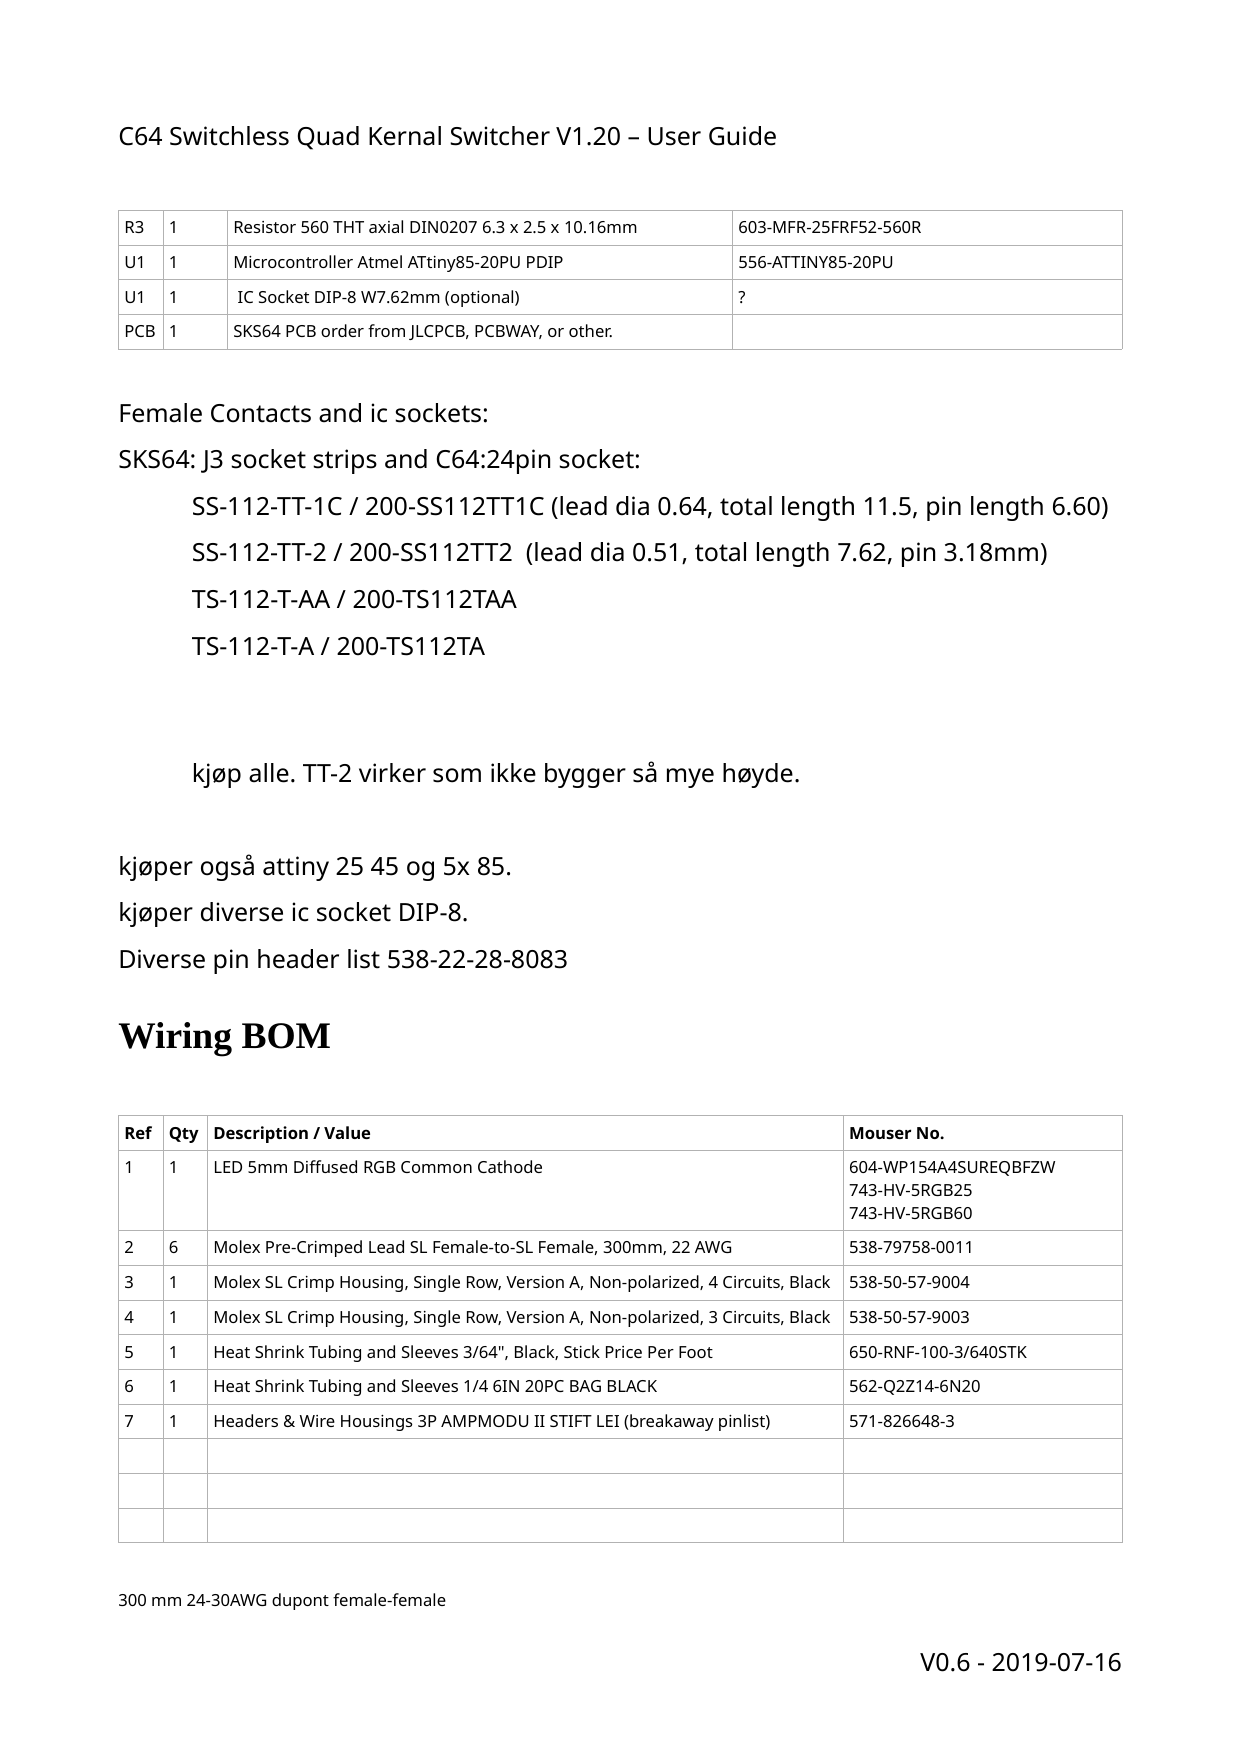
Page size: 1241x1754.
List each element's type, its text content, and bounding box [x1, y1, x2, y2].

text kjøper diverse ic socket DIP-8. [118, 895, 1122, 929]
table_header Description / Value [208, 1116, 843, 1150]
text kjøp alle. TT-2 virker som ikke bygger så mye høyde. [118, 755, 1122, 789]
table_cell 7 [119, 1405, 163, 1438]
table_header Mouser No. [844, 1116, 1122, 1150]
table_cell 1 [164, 1266, 207, 1299]
table_cell Headers & Wire Housings 3P AMPMODU II STIFT LEI (breakaway pinlist) [208, 1405, 843, 1438]
table_header Qty [164, 1116, 207, 1150]
table_cell 604-WP154A4SUREQBFZW 743-HV-5RGB25 743-HV-5RGB60 [844, 1151, 1122, 1230]
table_cell Heat Shrink Tubing and Sleeves 1/4 6IN 20PC BAG BLACK [208, 1370, 843, 1403]
table_cell [208, 1474, 843, 1508]
table_cell 538-50-57-9003 [844, 1301, 1122, 1334]
table_cell 5 [119, 1335, 163, 1369]
table_cell 538-50-57-9004 [844, 1266, 1122, 1299]
table_cell 562-Q2Z14-6N20 [844, 1370, 1122, 1403]
table_cell ? [733, 280, 1122, 314]
table_cell 3 [119, 1266, 163, 1299]
table_cell 2 [119, 1231, 163, 1265]
table_cell U1 [119, 280, 163, 314]
table_cell 1 [164, 1405, 207, 1438]
table_cell PCB [119, 315, 163, 349]
table_cell 6 [119, 1370, 163, 1403]
table_cell 538-79758-0011 [844, 1231, 1122, 1265]
table_cell 4 [119, 1301, 163, 1334]
text kjøper også attiny 25 45 og 5x 85. [118, 848, 1122, 882]
table_cell 571-826648-3 [844, 1405, 1122, 1438]
table_cell [208, 1439, 843, 1473]
table_cell 1 [164, 315, 227, 349]
table_cell [844, 1474, 1122, 1508]
table_cell [119, 1474, 163, 1508]
table_cell 1 [164, 280, 227, 314]
table_cell 6 [164, 1231, 207, 1265]
table_cell [208, 1509, 843, 1542]
table_cell 1 [119, 1151, 163, 1230]
table_cell 556-ATTINY85-20PU [733, 246, 1122, 279]
text TS-112-T-A / 200-TS112TA [118, 628, 1122, 662]
table_cell [844, 1509, 1122, 1542]
table_cell Heat Shrink Tubing and Sleeves 3/64", Black, Stick Price Per Foot [208, 1335, 843, 1369]
table_cell U1 [119, 246, 163, 279]
table_cell LED 5mm Diffused RGB Common Cathode [208, 1151, 843, 1230]
text 300 mm 24-30AWG dupont female-female [118, 1589, 1122, 1612]
table_cell [164, 1474, 207, 1508]
table_cell [119, 1509, 163, 1542]
text SKS64: J3 socket strips and C64:24pin socket: [118, 442, 1122, 476]
table_cell [164, 1439, 207, 1473]
table_cell Molex Pre-Crimped Lead SL Female-to-SL Female, 300mm, 22 AWG [208, 1231, 843, 1265]
text Female Contacts and ic sockets: [118, 395, 1122, 429]
table_cell 1 [164, 211, 227, 244]
table_cell [733, 315, 1122, 349]
table_header Ref [119, 1116, 163, 1150]
table_cell 603-MFR-25FRF52-560R [733, 211, 1122, 244]
table_cell Molex SL Crimp Housing, Single Row, Version A, Non-polarized, 4 Circuits, Black [208, 1266, 843, 1299]
table_cell Microcontroller Atmel ATtiny85-20PU PDIP [228, 246, 732, 279]
table_cell 1 [164, 246, 227, 279]
table_cell [119, 1439, 163, 1473]
table_cell SKS64 PCB order from JLCPCB, PCBWAY, or other. [228, 315, 732, 349]
text SS-112-TT-2 / 200-SS112TT2 (lead dia 0.51, total length 7.62, pin 3.18mm) [118, 535, 1122, 569]
table_cell [164, 1509, 207, 1542]
table_cell [844, 1439, 1122, 1473]
text SS-112-TT-1C / 200-SS112TT1C (lead dia 0.64, total length 11.5, pin length 6.60) [118, 488, 1122, 522]
table_cell 1 [164, 1335, 207, 1369]
text Diverse pin header list 538-22-28-8083 [118, 942, 1122, 976]
text TS-112-T-AA / 200-TS112TAA [118, 582, 1122, 616]
subtitle Wiring BOM [118, 1013, 1122, 1056]
table_cell 1 [164, 1370, 207, 1403]
table_cell 1 [164, 1301, 207, 1334]
table_cell 1 [164, 1151, 207, 1230]
table_cell Molex SL Crimp Housing, Single Row, Version A, Non-polarized, 3 Circuits, Black [208, 1301, 843, 1334]
table_cell R3 [119, 211, 163, 244]
table_cell 650-RNF-100-3/640STK [844, 1335, 1122, 1369]
table_cell Resistor 560 THT axial DIN0207 6.3 x 2.5 x 10.16mm [228, 211, 732, 244]
table_cell IC Socket DIP-8 W7.62mm (optional) [228, 280, 732, 314]
